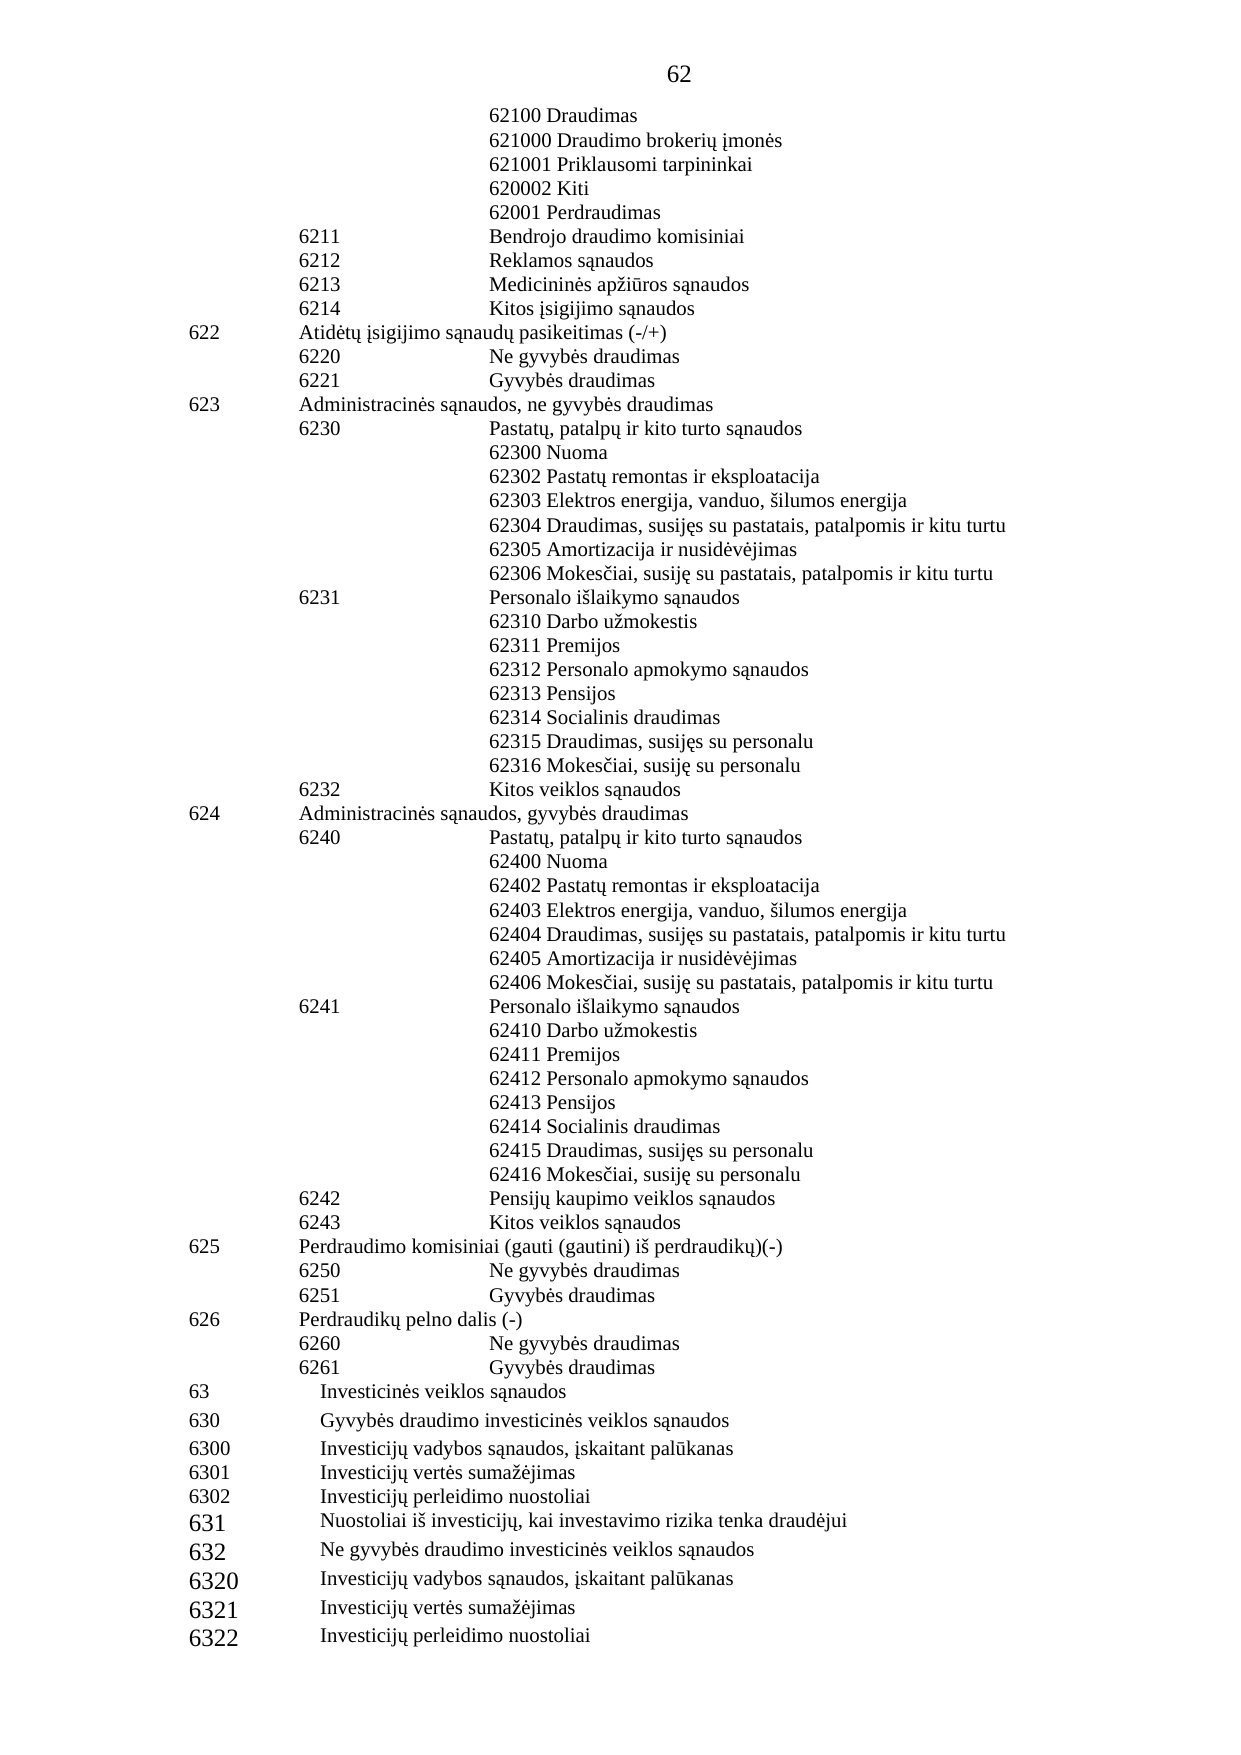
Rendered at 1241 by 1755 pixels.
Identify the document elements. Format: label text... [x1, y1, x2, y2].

table_cell [1181, 296, 1185, 320]
table_cell [288, 705, 478, 729]
table_cell [288, 849, 478, 873]
table_cell [1181, 1537, 1185, 1566]
table_cell [1181, 1484, 1185, 1508]
table_cell [1181, 416, 1185, 440]
table_cell 62313 Pensijos [478, 681, 1181, 705]
table_cell [1181, 1234, 1185, 1258]
table_cell 6250 [288, 1259, 478, 1282]
table_cell Gyvybės draudimo investicinės veiklos sąnaudos [309, 1408, 1181, 1436]
table_cell 6214 [288, 296, 478, 320]
table_cell [288, 489, 478, 512]
table_cell [1181, 320, 1185, 344]
table_cell 62306 Mokesčiai, susiję su pastatais, patalpomis ir kitu turtu [478, 561, 1181, 585]
table_cell 6243 [288, 1210, 478, 1234]
table_cell [177, 489, 287, 512]
table_cell [1181, 176, 1185, 200]
table_cell [288, 1090, 478, 1114]
table_cell 62001 Perdraudimas [478, 200, 1181, 224]
table_cell [177, 1138, 287, 1162]
table_cell [288, 104, 478, 127]
table_cell [1181, 513, 1185, 537]
table_cell [177, 1042, 287, 1066]
table_cell Pensijų kaupimo veiklos sąnaudos [478, 1186, 1185, 1210]
table_cell [288, 729, 478, 753]
table_cell [1181, 1460, 1185, 1484]
table_cell 63 [177, 1379, 309, 1407]
table_cell [177, 1331, 287, 1355]
table_cell 62300 Nuoma [478, 440, 1181, 464]
table_cell [1181, 1566, 1185, 1595]
table_cell [177, 681, 287, 705]
table_cell [288, 946, 478, 970]
table_cell [1181, 537, 1185, 561]
table_cell 6212 [288, 248, 478, 272]
table_cell Ne gyvybės draudimo investicinės veiklos sąnaudos [309, 1537, 1181, 1566]
table_cell 6211 [288, 224, 478, 248]
table_cell [288, 633, 478, 657]
table_cell 6322 [177, 1624, 309, 1652]
table_cell 622 [177, 320, 287, 344]
table_cell Investicijų vertės sumažėjimas [309, 1460, 1181, 1484]
table_cell 623 [177, 392, 287, 416]
table_cell Medicininės apžiūros sąnaudos [478, 272, 1181, 296]
table_cell Ne gyvybės draudimas [478, 344, 1181, 368]
table_cell Personalo išlaikymo sąnaudos [478, 994, 1185, 1018]
table_cell 6213 [288, 272, 478, 296]
table_cell 62405 Amortizacija ir nusidėvėjimas [478, 946, 1185, 970]
table_cell [177, 104, 287, 127]
table_cell [177, 705, 287, 729]
table_cell Ne gyvybės draudimas [478, 1331, 1185, 1355]
table_cell 6301 [177, 1460, 309, 1484]
table_cell [1181, 224, 1185, 248]
table_cell [288, 1114, 478, 1138]
table_cell 6242 [288, 1186, 478, 1210]
table_cell 62302 Pastatų remontas ir eksploatacija [478, 464, 1181, 488]
table_cell Investicijų vertės sumažėjimas [309, 1595, 1181, 1623]
table_cell 621000 Draudimo brokerių įmonės [478, 128, 1181, 152]
table_cell [177, 344, 287, 368]
table_cell [177, 1210, 287, 1234]
table_cell [1181, 681, 1185, 705]
table_cell 62411 Premijos [478, 1042, 1185, 1066]
table_cell [288, 513, 478, 537]
table_cell Kitos veiklos sąnaudos [478, 1210, 1185, 1234]
table_cell [177, 176, 287, 200]
table_cell 6231 [288, 585, 478, 609]
table_cell [288, 128, 478, 152]
table_cell 6261 [288, 1355, 478, 1379]
table_cell Gyvybės draudimas [478, 1355, 1185, 1379]
table_cell 62406 Mokesčiai, susiję su pastatais, patalpomis ir kitu turtu [478, 970, 1185, 994]
table_cell [288, 176, 478, 200]
table_cell [288, 1162, 478, 1186]
table_cell 62315 Draudimas, susijęs su personalu [478, 729, 1181, 753]
table_cell [1181, 248, 1185, 272]
table_cell [288, 609, 478, 633]
table_cell 620002 Kiti [478, 176, 1181, 200]
table_cell 6232 [288, 777, 478, 801]
table_cell 6300 [177, 1436, 309, 1460]
table_cell [1181, 128, 1185, 152]
table_cell [1181, 705, 1185, 729]
table_cell [177, 970, 287, 994]
table_cell Nuostoliai iš investicijų, kai investavimo rizika tenka draudėjui [309, 1509, 1181, 1537]
table_cell 6321 [177, 1595, 309, 1623]
table_cell [177, 729, 287, 753]
table_cell [1181, 633, 1185, 657]
table_cell [177, 537, 287, 561]
table_cell Reklamos sąnaudos [478, 248, 1181, 272]
table_cell [1181, 440, 1185, 464]
table_cell Ne gyvybės draudimas [478, 1259, 1185, 1282]
table_cell [177, 585, 287, 609]
table_cell [1181, 657, 1185, 681]
table_cell [288, 440, 478, 464]
table_cell 62412 Personalo apmokymo sąnaudos [478, 1066, 1185, 1090]
table_cell 62303 Elektros energija, vanduo, šilumos energija [478, 489, 1181, 512]
table_cell [288, 753, 478, 777]
table_cell [177, 1259, 287, 1282]
table_cell [1181, 392, 1185, 416]
table_cell [1181, 200, 1185, 224]
table_cell [1181, 1509, 1185, 1537]
table_cell Personalo išlaikymo sąnaudos [478, 585, 1181, 609]
table_cell 624 [177, 801, 287, 825]
table_cell Atidėtų įsigijimo sąnaudų pasikeitimas (-/+) [288, 320, 1181, 344]
table_cell Gyvybės draudimas [478, 368, 1181, 392]
table_cell [1181, 1408, 1185, 1436]
table_cell [177, 777, 287, 801]
table_cell [1181, 368, 1185, 392]
table_cell [1181, 489, 1185, 512]
table_cell [177, 849, 287, 873]
table_cell [177, 513, 287, 537]
table_cell 626 [177, 1307, 287, 1331]
table_cell [1181, 1436, 1185, 1460]
table_cell [177, 464, 287, 488]
table_cell [288, 200, 478, 224]
table_cell Investicijų perleidimo nuostoliai [309, 1624, 1181, 1652]
table_cell [288, 657, 478, 681]
table_cell [1181, 104, 1185, 127]
table_cell [288, 537, 478, 561]
table_cell 6240 [288, 825, 478, 849]
table_cell Kitos įsigijimo sąnaudos [478, 296, 1181, 320]
table_cell [177, 609, 287, 633]
table_cell Bendrojo draudimo komisiniai [478, 224, 1181, 248]
table_cell 62415 Draudimas, susijęs su personalu [478, 1138, 1185, 1162]
table_cell [177, 1018, 287, 1042]
table_cell [1181, 729, 1185, 753]
table_cell 62316 Mokesčiai, susiję su personalu [478, 753, 1181, 777]
table_cell [177, 224, 287, 248]
table_cell 6241 [288, 994, 478, 1018]
table_cell [1181, 1307, 1185, 1331]
table_cell 62312 Personalo apmokymo sąnaudos [478, 657, 1181, 681]
table_cell 62416 Mokesčiai, susiję su personalu [478, 1162, 1185, 1186]
table_cell 62305 Amortizacija ir nusidėvėjimas [478, 537, 1181, 561]
table_cell [288, 898, 478, 922]
table_cell Gyvybės draudimas [478, 1283, 1185, 1307]
table_cell Administracinės sąnaudos, gyvybės draudimas [288, 801, 1181, 825]
table_cell [1181, 1595, 1185, 1623]
table_cell [288, 152, 478, 176]
table_cell [177, 128, 287, 152]
table_cell [177, 561, 287, 585]
table_cell 6220 [288, 344, 478, 368]
table_cell [177, 1066, 287, 1090]
table_cell [177, 825, 287, 849]
table_cell [177, 416, 287, 440]
table_cell 621001 Priklausomi tarpininkai [478, 152, 1181, 176]
table_cell [177, 200, 287, 224]
table_cell [177, 296, 287, 320]
table_cell [177, 898, 287, 922]
table_cell 62304 Draudimas, susijęs su pastatais, patalpomis ir kitu turtu [478, 513, 1181, 537]
table_cell [177, 994, 287, 1018]
table_cell Investicijų vadybos sąnaudos, įskaitant palūkanas [309, 1566, 1181, 1595]
table_cell [1181, 753, 1185, 777]
table_cell Pastatų, patalpų ir kito turto sąnaudos [478, 416, 1181, 440]
table_cell [177, 1283, 287, 1307]
table_cell [288, 1042, 478, 1066]
table_cell 62404 Draudimas, susijęs su pastatais, patalpomis ir kitu turtu [478, 922, 1185, 946]
table_cell [177, 657, 287, 681]
table_cell [177, 874, 287, 897]
table_cell Investicinės veiklos sąnaudos [309, 1379, 1181, 1407]
table_cell [288, 874, 478, 897]
table_cell 6320 [177, 1566, 309, 1595]
table_cell [1181, 561, 1185, 585]
table_cell 6251 [288, 1283, 478, 1307]
table_cell 62100 Draudimas [478, 104, 1181, 127]
table_cell [177, 440, 287, 464]
table_cell [1181, 609, 1185, 633]
table_cell [1181, 801, 1185, 825]
table_cell 62410 Darbo užmokestis [478, 1018, 1185, 1042]
table_cell Kitos veiklos sąnaudos [478, 777, 1181, 801]
table_cell 62413 Pensijos [478, 1090, 1185, 1114]
table_cell [1181, 152, 1185, 176]
table_cell 62414 Socialinis draudimas [478, 1114, 1185, 1138]
table_cell [177, 1162, 287, 1186]
table_cell Perdraudimo komisiniai (gauti (gautini) iš perdraudikų)(-) [288, 1234, 1181, 1258]
table_cell 625 [177, 1234, 287, 1258]
table_cell Investicijų perleidimo nuostoliai [309, 1484, 1181, 1508]
table_cell [1181, 344, 1185, 368]
table_cell [288, 1138, 478, 1162]
table_cell [1181, 585, 1185, 609]
table_cell 6221 [288, 368, 478, 392]
table_cell [1181, 1624, 1185, 1652]
table_cell Perdraudikų pelno dalis (-) [288, 1307, 1181, 1331]
table_cell [1181, 464, 1185, 488]
table_cell [288, 681, 478, 705]
table_cell [177, 272, 287, 296]
table_cell 630 [177, 1408, 309, 1436]
table_cell 6302 [177, 1484, 309, 1508]
table_cell [177, 753, 287, 777]
table_cell [1181, 777, 1185, 801]
table_cell [288, 1018, 478, 1042]
table_cell Investicijų vadybos sąnaudos, įskaitant palūkanas [309, 1436, 1181, 1460]
table_cell [177, 946, 287, 970]
table_cell [177, 922, 287, 946]
table_cell Pastatų, patalpų ir kito turto sąnaudos [478, 825, 1185, 849]
table_cell [288, 922, 478, 946]
table_cell [177, 1090, 287, 1114]
table_cell 62403 Elektros energija, vanduo, šilumos energija [478, 898, 1185, 922]
table_cell [288, 970, 478, 994]
table_cell [177, 248, 287, 272]
table_cell [177, 633, 287, 657]
table_cell [288, 1066, 478, 1090]
table_cell [177, 152, 287, 176]
table_cell 632 [177, 1537, 309, 1566]
table_cell [1181, 272, 1185, 296]
table_cell 62314 Socialinis draudimas [478, 705, 1181, 729]
table_cell 62310 Darbo užmokestis [478, 609, 1181, 633]
table_cell 62311 Premijos [478, 633, 1181, 657]
table_cell Administracinės sąnaudos, ne gyvybės draudimas [288, 392, 1181, 416]
table_cell [177, 368, 287, 392]
table_cell 62400 Nuoma [478, 849, 1185, 873]
table_cell [288, 561, 478, 585]
table_cell [288, 464, 478, 488]
table_cell [177, 1114, 287, 1138]
table_cell [177, 1355, 287, 1379]
table_cell 62402 Pastatų remontas ir eksploatacija [478, 874, 1185, 897]
table_cell 631 [177, 1509, 309, 1537]
table_cell [1181, 1379, 1185, 1407]
table_cell 6230 [288, 416, 478, 440]
table_cell [177, 1186, 287, 1210]
table_cell 6260 [288, 1331, 478, 1355]
